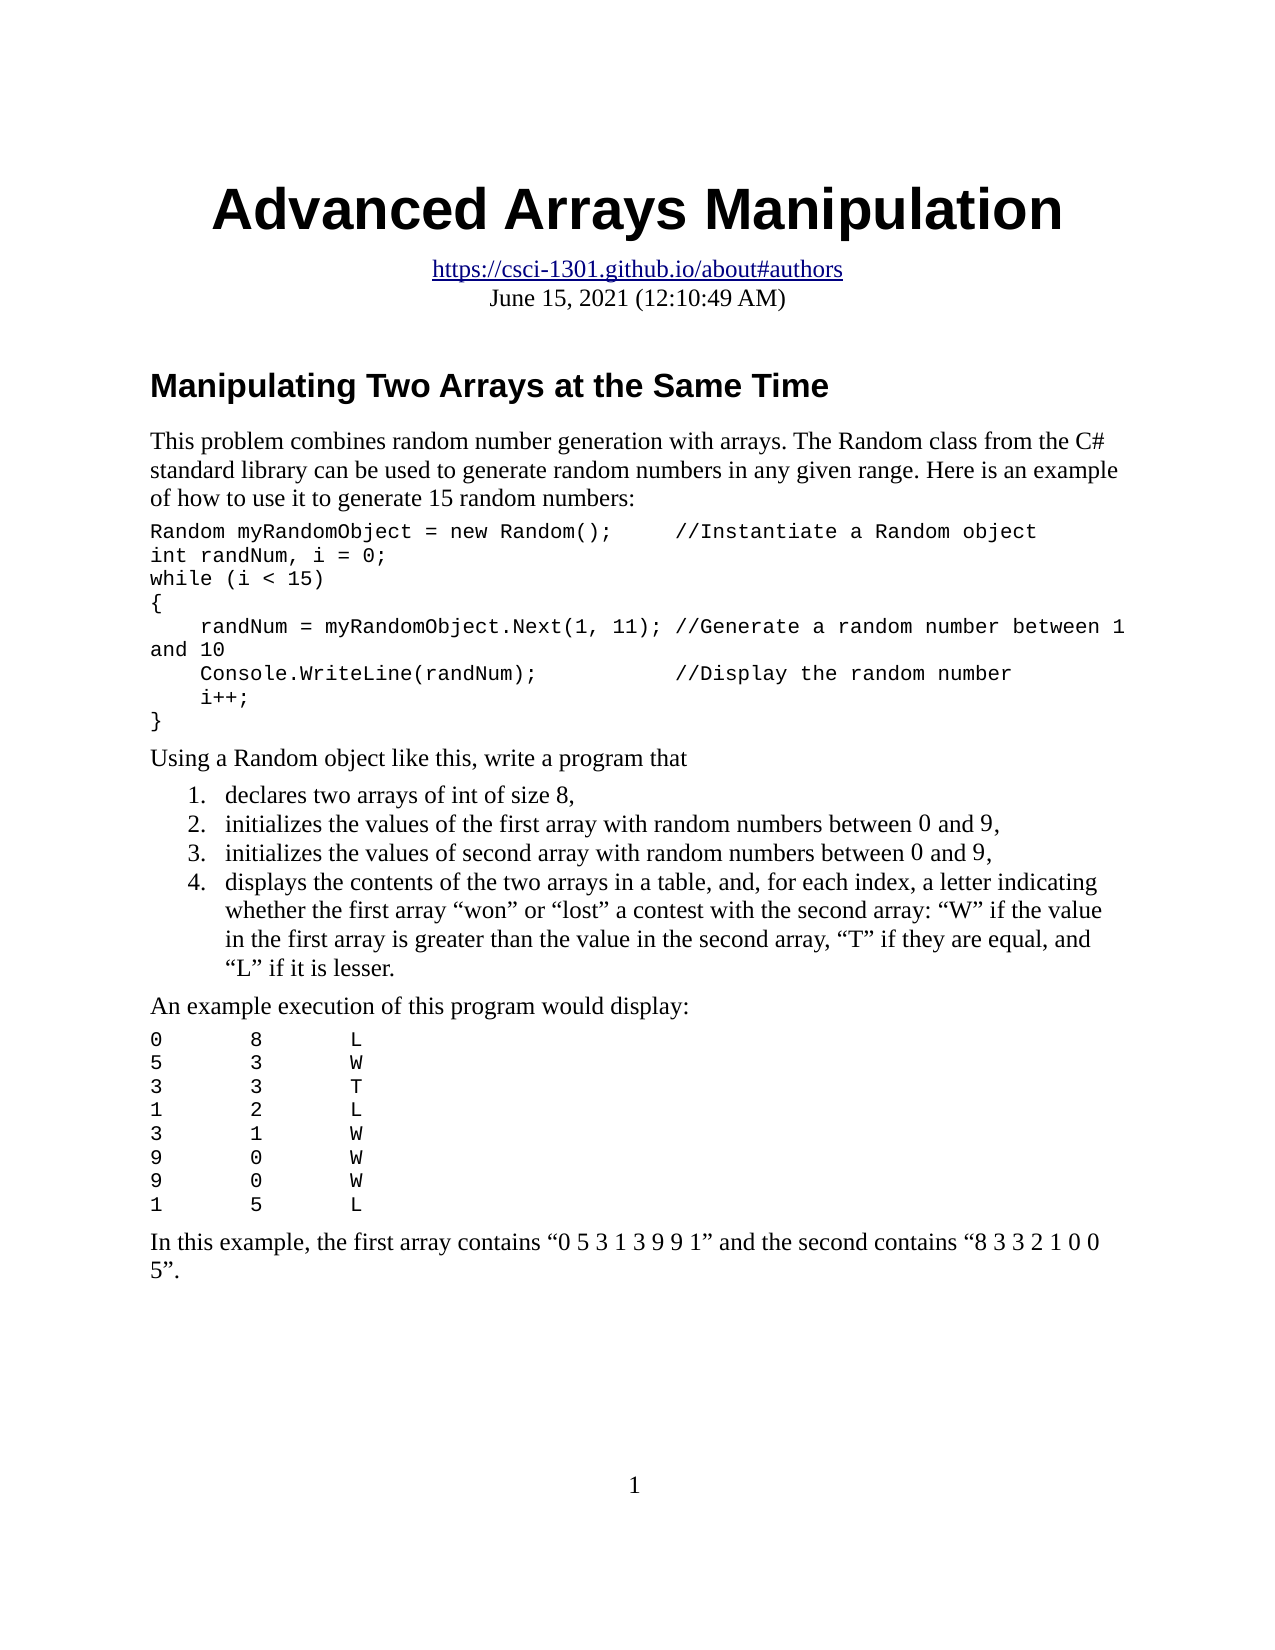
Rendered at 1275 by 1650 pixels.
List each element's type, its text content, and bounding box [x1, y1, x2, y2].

text int randNum, i = 0; [150, 545, 1125, 568]
text 3 3 T [150, 1076, 1125, 1099]
text 5 3 W [150, 1052, 1125, 1076]
text 9 0 W [150, 1147, 1125, 1170]
text June 15, 2021 (12:10:49 AM) [150, 283, 1125, 312]
list declares two arrays of int of size 8, [187, 781, 1125, 809]
text 9 0 W [150, 1170, 1125, 1194]
title Advanced Arrays Manipulation [150, 175, 1125, 242]
text 1 2 L [150, 1099, 1125, 1123]
text An example execution of this program would display: [150, 991, 1125, 1019]
text { [150, 592, 1125, 616]
text } [150, 710, 1125, 734]
text This problem combines random number generation with arrays. The Random class from the C# standard library can be used to generate random numbers in any given range. Here is an example of how to use it to generate 15 random numbers: [150, 426, 1125, 512]
list displays the contents of the two arrays in a table, and, for each index, a letter indicating whether the first array “won” or “lost” a contest with the second array: “W” if the value in the first array is greater than the value in the second array, “T” if they are equal, and “L” if it is lesser. [187, 867, 1125, 982]
text randNum = myRandomObject.Next(1, 11); //Generate a random number between 1 and 10 [150, 616, 1125, 663]
list initializes the values of the first array with random numbers between and , [187, 809, 1125, 838]
text Using a Random object like this, write a program that [150, 743, 1125, 772]
subtitle Manipulating Two Arrays at the Same Time [150, 366, 1125, 404]
text 1 5 L [150, 1194, 1125, 1218]
text i++; [150, 687, 1125, 710]
text 3 1 W [150, 1123, 1125, 1147]
text https://csci-1301.github.io/about#authors [150, 254, 1125, 283]
text 0 8 L [150, 1028, 1125, 1052]
text Random myRandomObject = new Random(); //Instantiate a Random object [150, 521, 1125, 545]
list initializes the values of second array with random numbers between and , [187, 838, 1125, 867]
text while (i < 15) [150, 568, 1125, 592]
text In this example, the first array contains “0 5 3 1 3 9 9 1” and the second contains “8 3 3 2 1 0 0 5”. [150, 1227, 1125, 1284]
text Console.WriteLine(randNum); //Display the random number [150, 663, 1125, 687]
